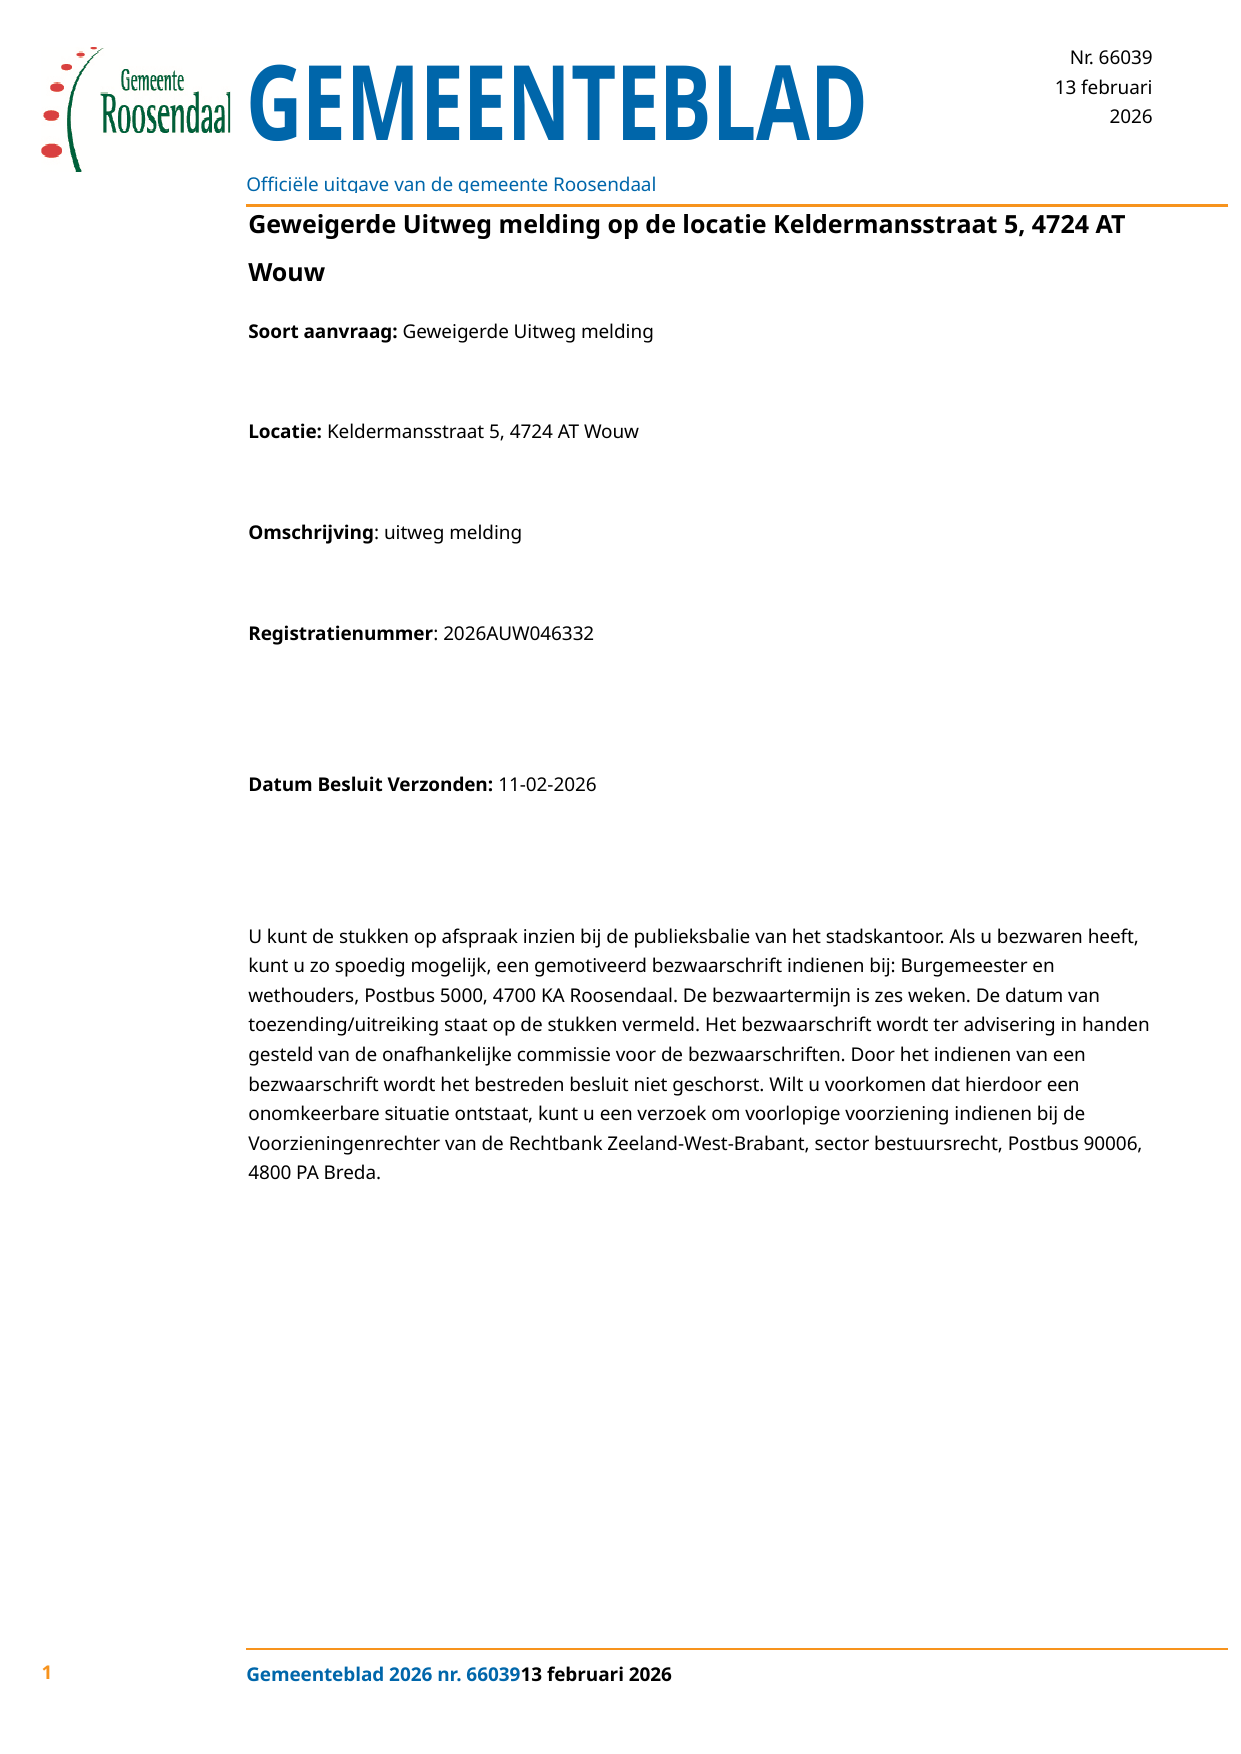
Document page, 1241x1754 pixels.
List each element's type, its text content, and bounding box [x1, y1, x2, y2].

picture [41, 47, 231, 172]
text Omschrijving: uitweg melding [248, 519, 1152, 545]
text Geweigerde Uitweg melding op de locatie Keldermansstraat 5, 4724 AT Wouw [248, 207, 1152, 288]
text Locatie: Keldermansstraat 5, 4724 AT Wouw [248, 419, 1152, 444]
text U kunt de stukken op afspraak inzien bij de publieksbalie van het stadskantoor. Als u bezwaren heeft, kunt u zo spoedig mogelijk, een gemotiveerd bezwaarschrift indienen bij: Burgemeester en wethouders, Postbus 5000, 4700 KA Roosendaal. De bezwaartermijn is zes weken. De datum van toezending/uitreiking staat op de stukken vermeld. Het bezwaarschrift wordt ter advisering in handen gesteld van de onafhankelijke commissie voor de bezwaarschriften. Door het indienen van een bezwaarschrift wordt het bestreden besluit niet geschorst. Wilt u voorkomen dat hierdoor een onomkeerbare situatie ontstaat, kunt u een verzoek om voorlopige voorziening indienen bij de Voorzieningenrechter van de Rechtbank Zeeland-West-Brabant, sector bestuursrecht, Postbus 90006, 4800 PA Breda. [248, 923, 1152, 1185]
text Datum Besluit Verzonden: 11-02-2026 [248, 772, 1152, 797]
text Soort aanvraag: Geweigerde Uitweg melding [248, 318, 1152, 344]
text Registratienummer: 2026AUW046332 [248, 620, 1152, 646]
